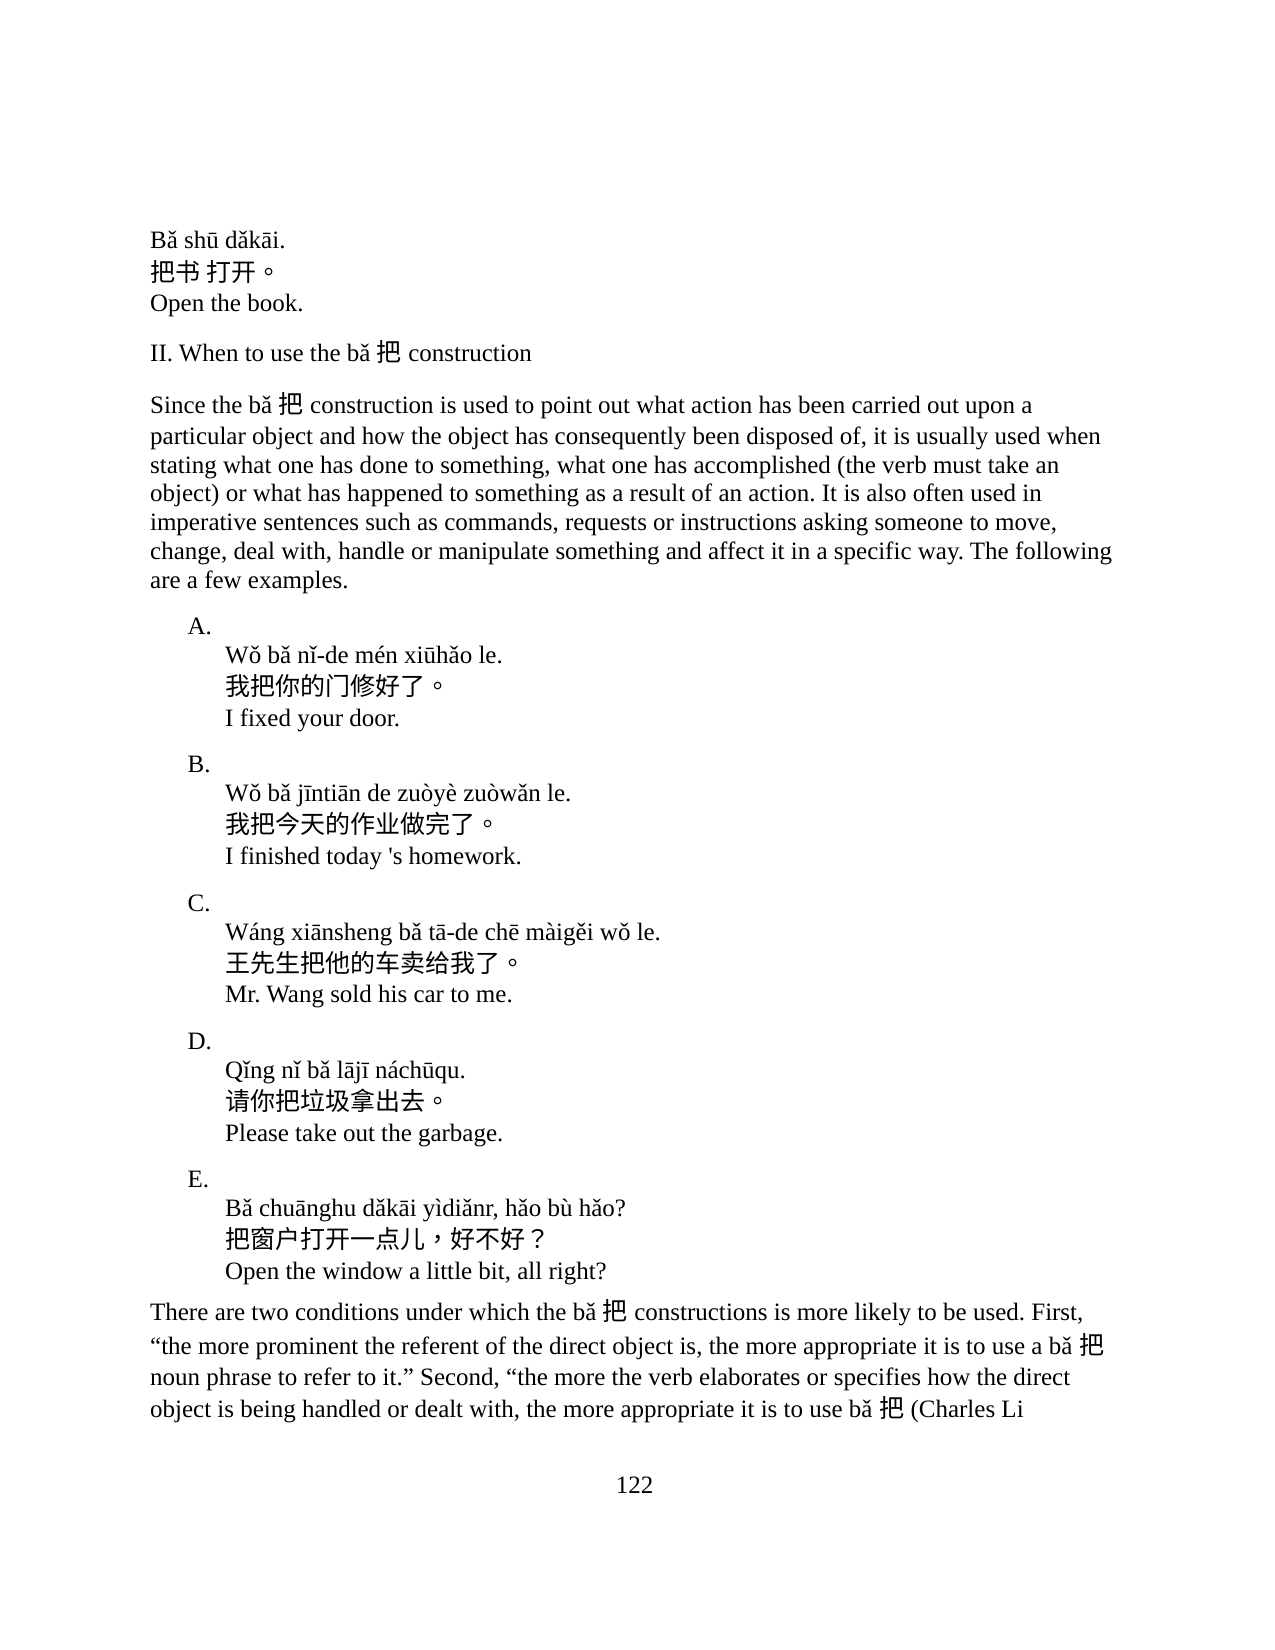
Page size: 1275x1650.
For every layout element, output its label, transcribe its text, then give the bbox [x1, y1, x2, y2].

text II. When to use the bǎ 把 construction [150, 335, 1125, 369]
list Bǎ chuānghu dǎkāi yìdiǎnr, hǎo bù hǎo? 把窗户打开一点儿，好不好？ Open the window a little bit, all right? [187, 1164, 1125, 1284]
list Wǒ bǎ nǐ-de mén xiūhǎo le. 我把你的门修好了。 I fixed your door. [187, 611, 1125, 732]
text Since the bǎ 把 construction is used to point out what action has been carried out upon a particular object and how the object has consequently been disposed of, it is usually used when stating what one has done to something, what one has accomplished (the verb must take an object) or what has happened to something as a result of an action. It is also often used in imperative sentences such as commands, requests or instructions asking someone to move, change, deal with, handle or manipulate something and affect it in a specific way. The following are a few examples. [150, 387, 1125, 593]
list Wǒ bǎ jīntiān de zuòyè zuòwǎn le. 我把今天的作业做完了。 I finished today 's homework. [187, 749, 1125, 870]
list Wáng xiānsheng bǎ tā-de chē màigěi wǒ le. 王先生把他的车卖给我了。 Mr. Wang sold his car to me. [187, 888, 1125, 1008]
list Qǐng nǐ bǎ lājī náchūqu. 请你把垃圾拿出去。 Please take out the garbage. [187, 1026, 1125, 1146]
text There are two conditions under which the bǎ 把 constructions is more likely to be used. First, “the more prominent the referent of the direct object is, the more appropriate it is to use a bǎ 把 noun phrase to refer to it.” Second, “the more the verb elaborates or specifies how the direct object is being handled or dealt with, the more appropriate it is to use bǎ 把 (Charles Li [150, 1293, 1125, 1424]
text Bǎ shū dǎkāi. 把书 打开。 Open the book. [150, 197, 1125, 317]
